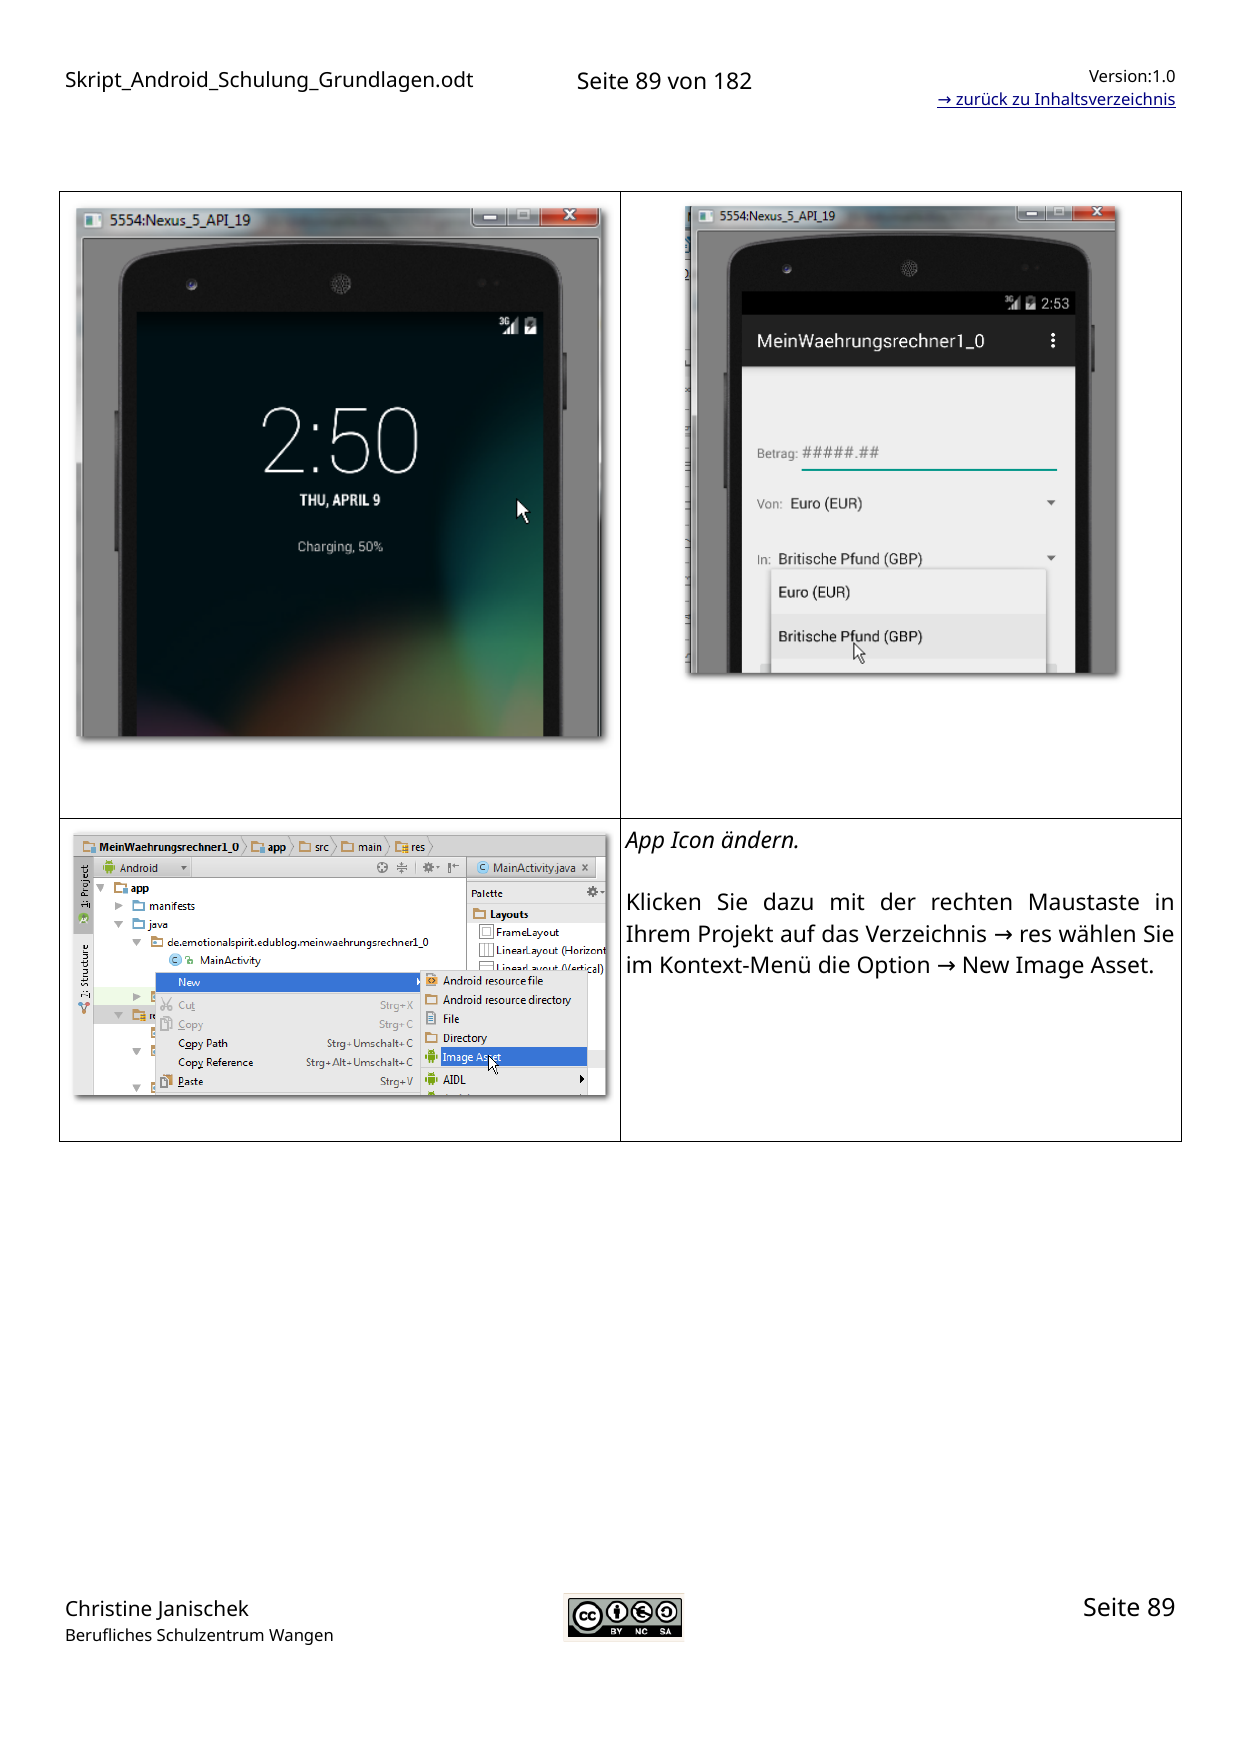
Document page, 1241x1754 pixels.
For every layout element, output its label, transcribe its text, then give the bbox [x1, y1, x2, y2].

table_cell App Icon ändern. Klicken Sie dazu mit der rechten Maustaste in Ihrem Projekt auf das Verzeichnis → res wählen Sie im Kontext-Menü die Option → New Image Asset. [621, 819, 1181, 1141]
picture [675, 196, 1126, 684]
picture [563, 1592, 685, 1642]
picture [64, 823, 615, 1105]
table_cell [60, 819, 620, 1141]
table_cell [621, 192, 1181, 818]
table_cell [60, 192, 620, 818]
picture [64, 196, 615, 750]
